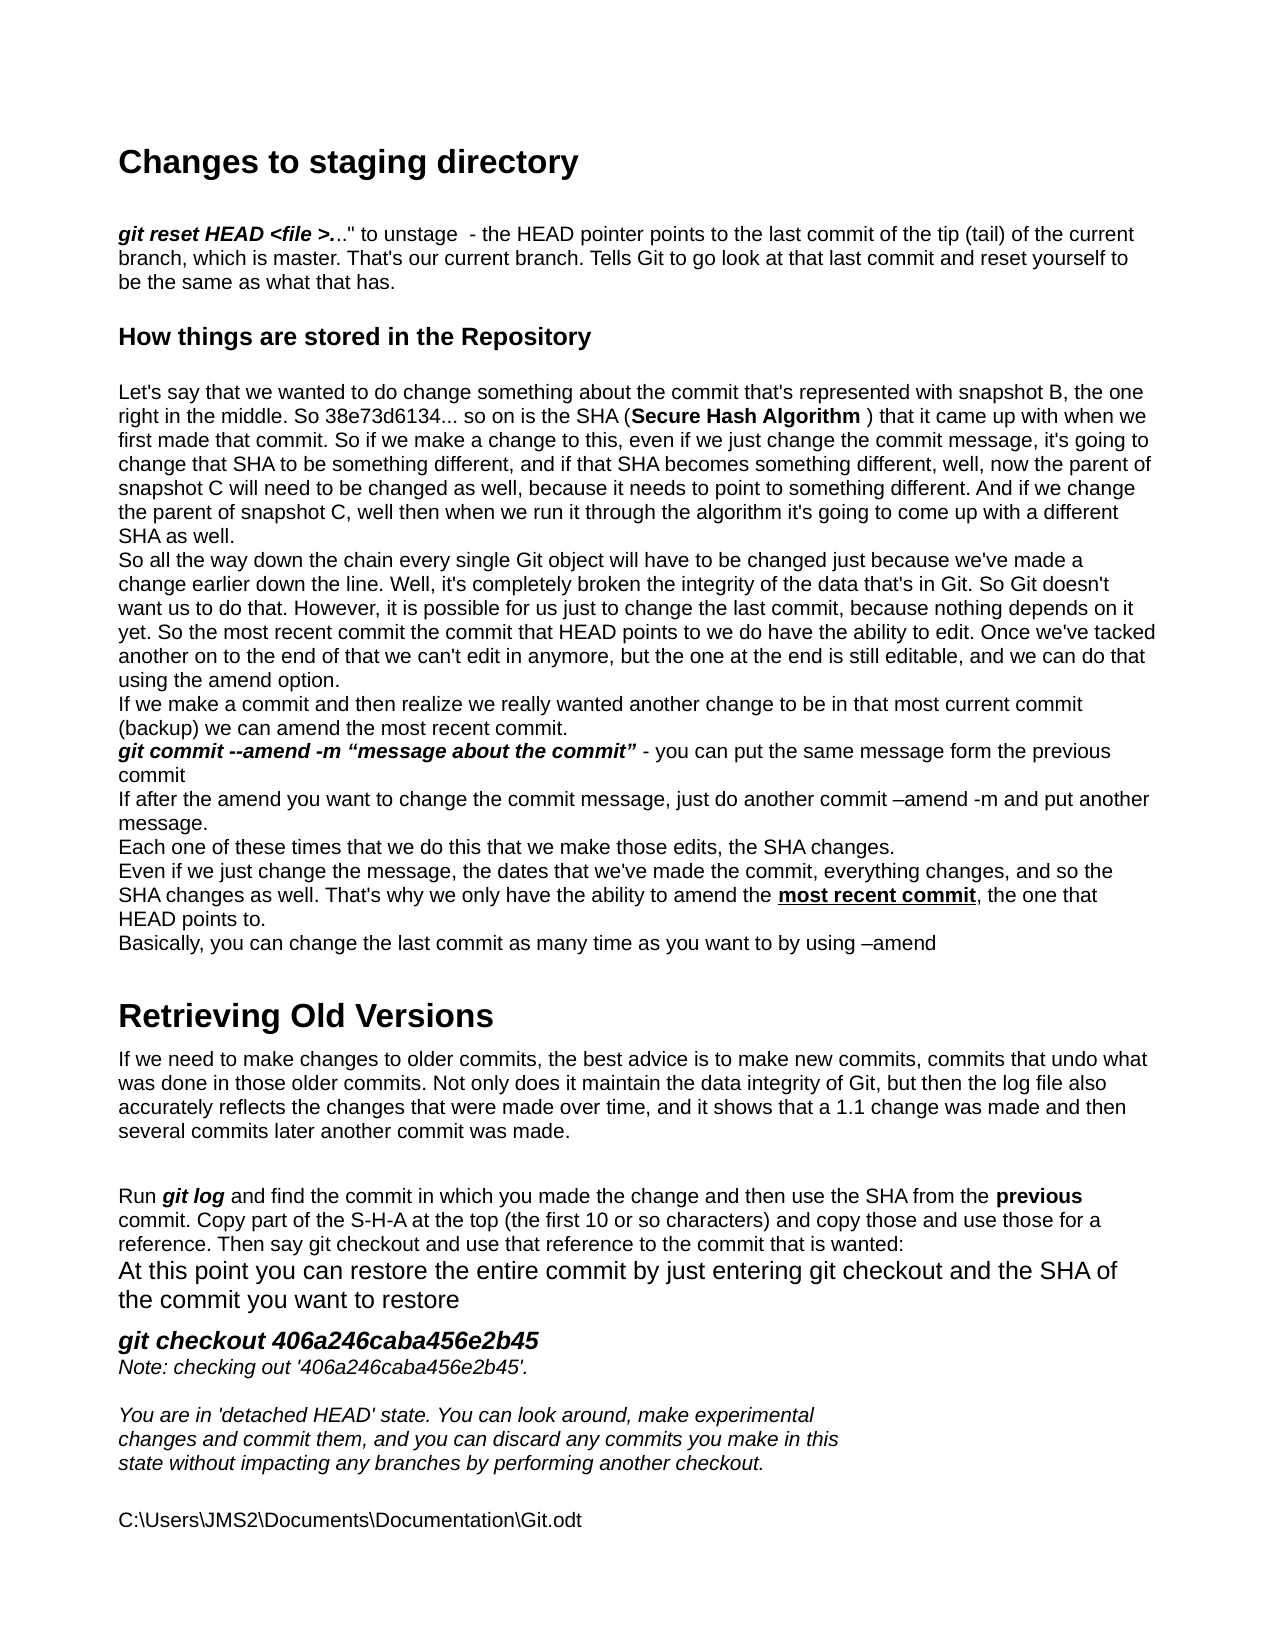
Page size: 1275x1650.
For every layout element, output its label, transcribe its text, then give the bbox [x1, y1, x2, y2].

text If we need to make changes to older commits, the best advice is to make new commits, commits that undo what was done in those older commits. Not only does it maintain the data integrity of Git, but then the log file also accurately reflects the changes that were made over time, and it shows that a 1.1 change was made and then several commits later another commit was made. [118, 1047, 1157, 1143]
text So all the way down the chain every single Git object will have to be changed just because we've made a change earlier down the line. Well, it's completely broken the integrity of the data that's in Git. So Git doesn't want us to do that. However, it is possible for us just to change the last commit, because nothing depends on it yet. So the most recent commit the commit that HEAD points to we do have the ability to edit. Once we've tacked another on to the end of that we can't edit in anymore, but the one at the end is still editable, and we can do that using the amend option. [118, 548, 1157, 691]
text If after the amend you want to change the commit message, just do another commit –amend -m and put another message. [118, 787, 1157, 835]
subtitle How things are stored in the Repository [118, 322, 1157, 351]
text git commit --amend -m “message about the commit” - you can put the same message form the previous commit [118, 739, 1157, 787]
subtitle Changes to staging directory [118, 142, 1157, 181]
text git checkout 406a246caba456e2b45 [118, 1326, 1157, 1355]
text changes and commit them, and you can discard any commits you make in this [118, 1427, 1157, 1451]
text Retrieving Old Versions [118, 996, 1157, 1034]
text Let's say that we wanted to do change something about the commit that's represented with snapshot B, the one right in the middle. So 38e73d6134... so on is the SHA (Secure Hash Algorithm ) that it came up with when we first made that commit. So if we make a change to this, even if we just change the commit message, it's going to change that SHA to be something different, and if that SHA becomes something different, well, now the parent of snapshot C will need to be changed as well, because it needs to point to something different. And if we change the parent of snapshot C, well then when we run it through the algorithm it's going to come up with a different SHA as well. [118, 380, 1157, 548]
text Note: checking out '406a246caba456e2b45'. [118, 1355, 1157, 1379]
text If we make a commit and then realize we really wanted another change to be in that most current commit (backup) we can amend the most recent commit. [118, 691, 1157, 739]
text state without impacting any branches by performing another checkout. [118, 1451, 1157, 1474]
text Basically, you can change the last commit as many time as you want to by using –amend [118, 931, 1157, 955]
text You are in 'detached HEAD' state. You can look around, make experimental [118, 1403, 1157, 1427]
text Run git log and find the commit in which you made the change and then use the SHA from the previous commit. Copy part of the S-H-A at the top (the first 10 or so characters) and copy those and use those for a reference. Then say git checkout and use that reference to the commit that is wanted: [118, 1184, 1157, 1256]
text Even if we just change the message, the dates that we've made the commit, everything changes, and so the SHA changes as well. That's why we only have the ability to amend the most recent commit, the one that HEAD points to. [118, 859, 1157, 931]
text git reset HEAD <file >..." to unstage - the HEAD pointer points to the last commit of the tip (tail) of the current branch, which is master. That's our current branch. Tells Git to go look at that last commit and reset yourself to be the same as what that has. [118, 222, 1157, 294]
text Each one of these times that we do this that we make those edits, the SHA changes. [118, 835, 1157, 859]
text At this point you can restore the entire commit by just entering git checkout and the SHA of the commit you want to restore [118, 1256, 1157, 1313]
